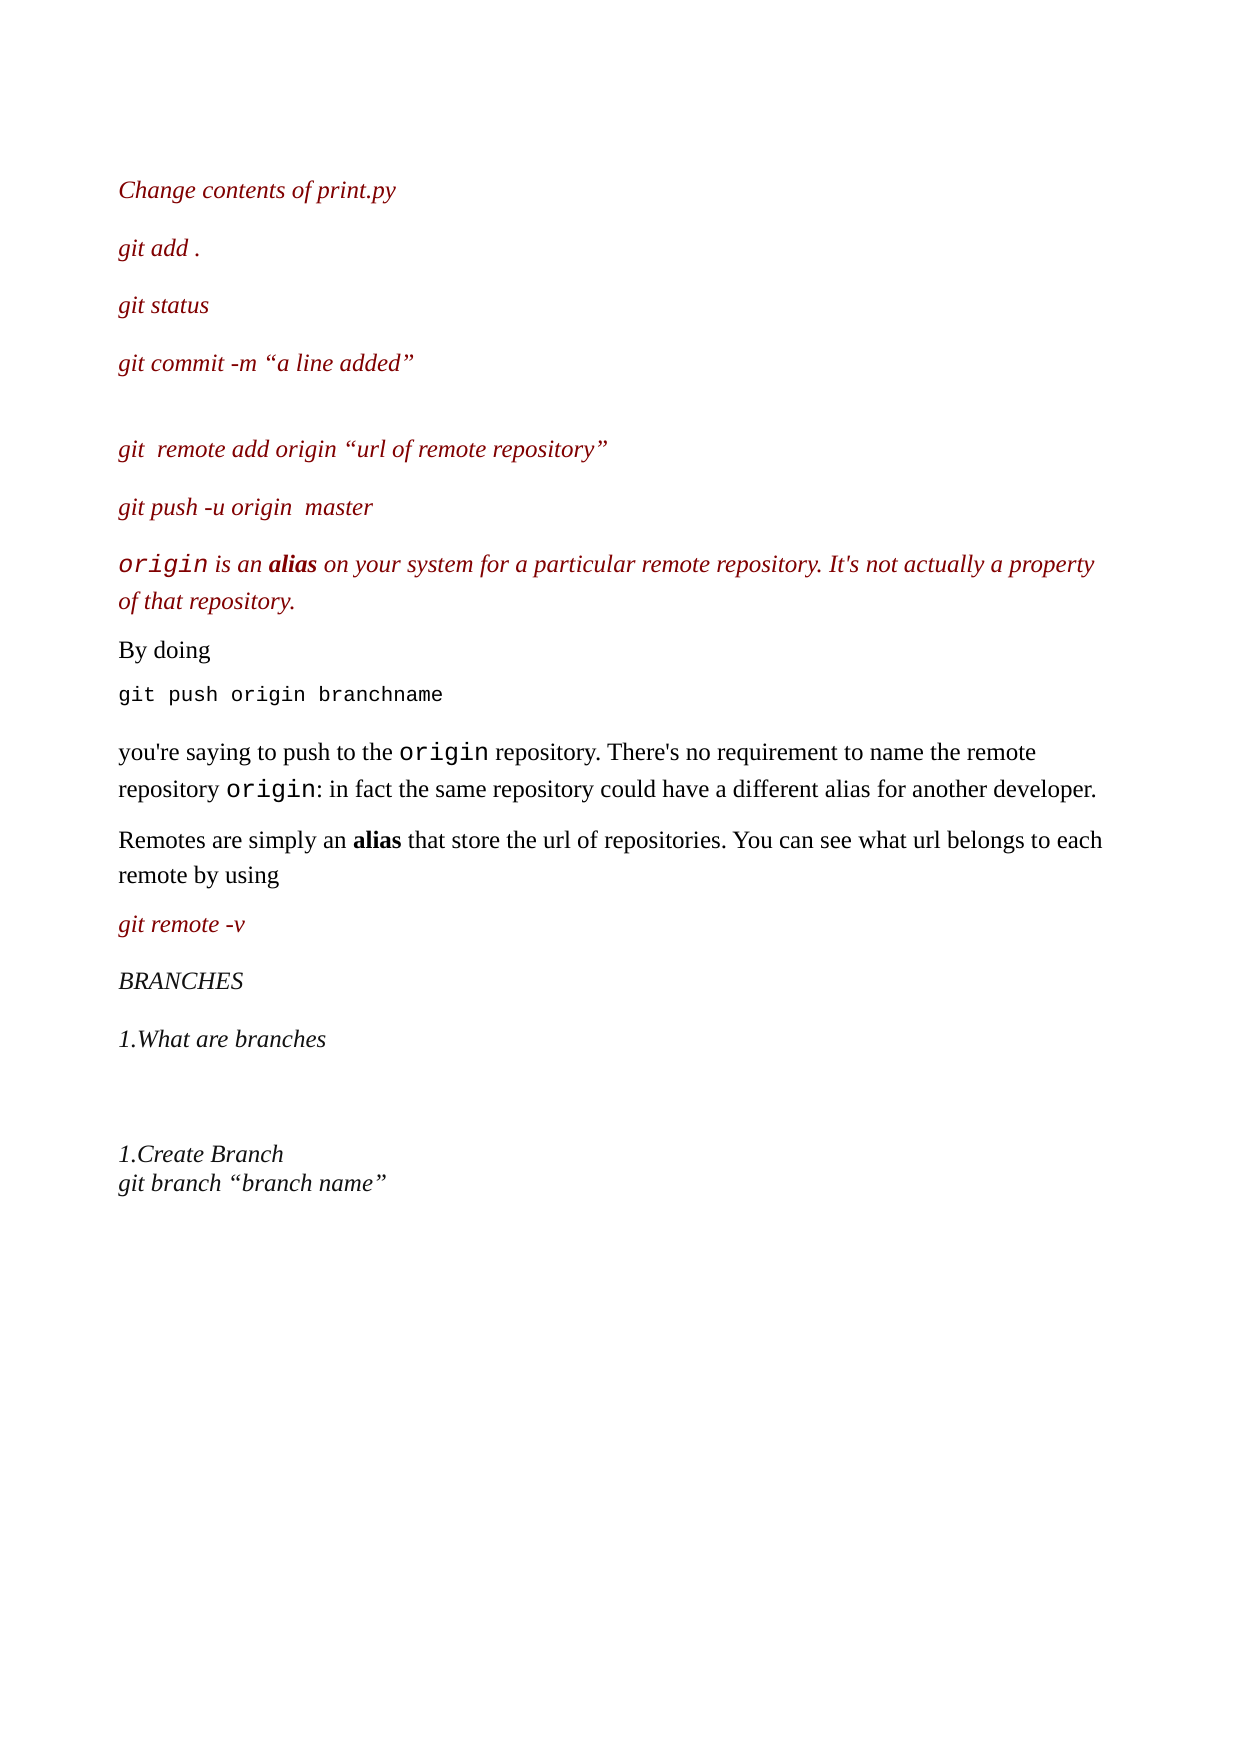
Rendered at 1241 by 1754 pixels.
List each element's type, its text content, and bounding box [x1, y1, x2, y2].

text git status [118, 291, 1122, 319]
text git remote -v [118, 909, 1122, 938]
text git commit -m “a line added” [118, 348, 1122, 377]
text Change contents of print.py [118, 176, 1122, 204]
text 1.What are branches [118, 1024, 1122, 1053]
text git push origin branchname [118, 684, 1122, 708]
text you're saying to push to the origin repository. There's no requirement to name the remote repository origin: in fact the same repository could have a different alias for another developer. [118, 737, 1122, 804]
text Remotes are simply an alias that store the url of repositories. You can see what url belongs to each remote by using [118, 825, 1122, 888]
text BRANCHES [118, 966, 1122, 995]
text 1.Create Branch [118, 1139, 1122, 1168]
text By doing [118, 635, 1122, 664]
text git branch “branch name” [118, 1168, 1122, 1196]
text git remote add origin “url of remote repository” [118, 434, 1122, 463]
text origin is an alias on your system for a particular remote repository. It's not actually a property of that repository. [118, 549, 1122, 615]
text git push -u origin master [118, 492, 1122, 521]
text git add . [118, 233, 1122, 262]
